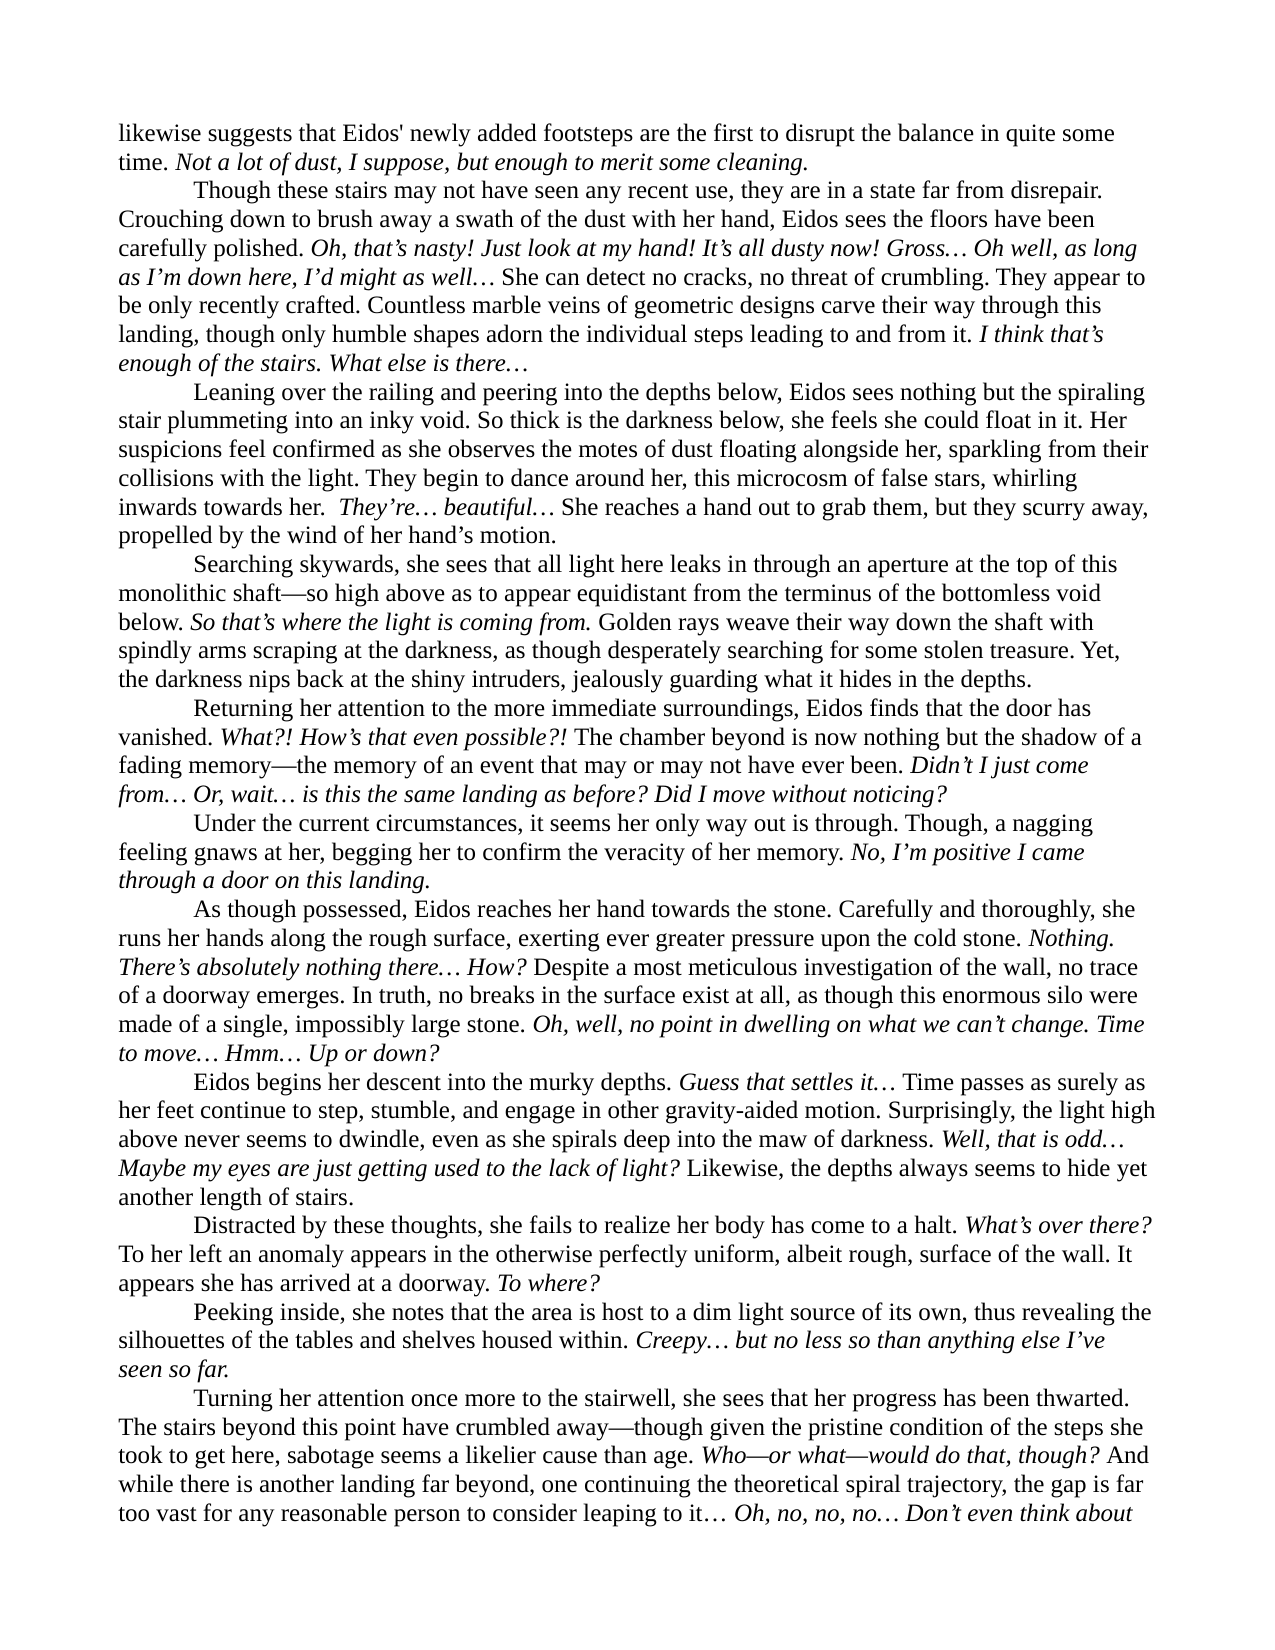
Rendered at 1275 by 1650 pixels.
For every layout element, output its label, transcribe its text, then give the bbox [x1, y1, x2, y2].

text likewise suggests that Eidos' newly added footsteps are the first to disrupt the balance in quite some time. Not a lot of dust, I suppose, but enough to merit some cleaning. Though these stairs may not have seen any recent use, they are in a state far from disrepair. Crouching down to brush away a swath of the dust with her hand, Eidos sees the floors have been carefully polished. Oh, that’s nasty! Just look at my hand! It’s all dusty now! Gross… Oh well, as long as I’m down here, I’d might as well… She can detect no cracks, no threat of crumbling. They appear to be only recently crafted. Countless marble veins of geometric designs carve their way through this landing, though only humble shapes adorn the individual steps leading to and from it. I think that’s enough of the stairs. What else is there… [118, 118, 1157, 377]
text Searching skywards, she sees that all light here leaks in through an aperture at the top of this monolithic shaft—so high above as to appear equidistant from the terminus of the bottomless void below. So that’s where the light is coming from. Golden rays weave their way down the shaft with spindly arms scraping at the darkness, as though desperately searching for some stolen treasure. Yet, the darkness nips back at the shiny intruders, jealously guarding what it hides in the depths. [118, 549, 1157, 693]
text Distracted by these thoughts, she fails to realize her body has come to a halt. What’s over there? To her left an anomaly appears in the otherwise perfectly uniform, albeit rough, surface of the wall. It appears she has arrived at a doorway. To where? Peeking inside, she notes that the area is host to a dim light source of its own, thus revealing the silhouettes of the tables and shelves housed within. Creepy… but no less so than anything else I’ve seen so far. [118, 1211, 1157, 1383]
text Leaning over the railing and peering into the depths below, Eidos sees nothing but the spiraling stair plummeting into an inky void. So thick is the darkness below, she feels she could float in it. Her suspicions feel confirmed as she observes the motes of dust floating alongside her, sparkling from their collisions with the light. They begin to dance around her, this microcosm of false stars, whirling inwards towards her. They’re… beautiful… She reaches a hand out to grab them, but they scurry away, propelled by the wind of her hand’s motion. [118, 377, 1157, 549]
text Returning her attention to the more immediate surroundings, Eidos finds that the door has vanished. What?! How’s that even possible?! The chamber beyond is now nothing but the shadow of a fading memory—the memory of an event that may or may not have ever been. Didn’t I just come from… Or, wait… is this the same landing as before? Did I move without noticing? [118, 693, 1157, 808]
text Under the current circumstances, it seems her only way out is through. Though, a nagging feeling gnaws at her, begging her to confirm the veracity of her memory. No, I’m positive I came through a door on this landing. [118, 808, 1157, 894]
text Eidos begins her descent into the murky depths. Guess that settles it… Time passes as surely as her feet continue to step, stumble, and engage in other gravity-aided motion. Surprisingly, the light high above never seems to dwindle, even as she spirals deep into the maw of darkness. Well, that is odd… Maybe my eyes are just getting used to the lack of light? Likewise, the depths always seems to hide yet another length of stairs. [118, 1067, 1157, 1211]
text As though possessed, Eidos reaches her hand towards the stone. Carefully and thoroughly, she runs her hands along the rough surface, exerting ever greater pressure upon the cold stone. Nothing. There’s absolutely nothing there… How? Despite a most meticulous investigation of the wall, no trace of a doorway emerges. In truth, no breaks in the surface exist at all, as though this enormous silo were made of a single, impossibly large stone. Oh, well, no point in dwelling on what we can’t change. Time to move… Hmm… Up or down? [118, 894, 1157, 1067]
text Turning her attention once more to the stairwell, she sees that her progress has been thwarted. The stairs beyond this point have crumbled away—though given the pristine condition of the steps she took to get here, sabotage seems a likelier cause than age. Who—or what—would do that, though? And while there is another landing far beyond, one continuing the theoretical spiral trajectory, the gap is far too vast for any reasonable person to consider leaping to it… Oh, no, no, no… Don’t even think about [118, 1383, 1157, 1527]
